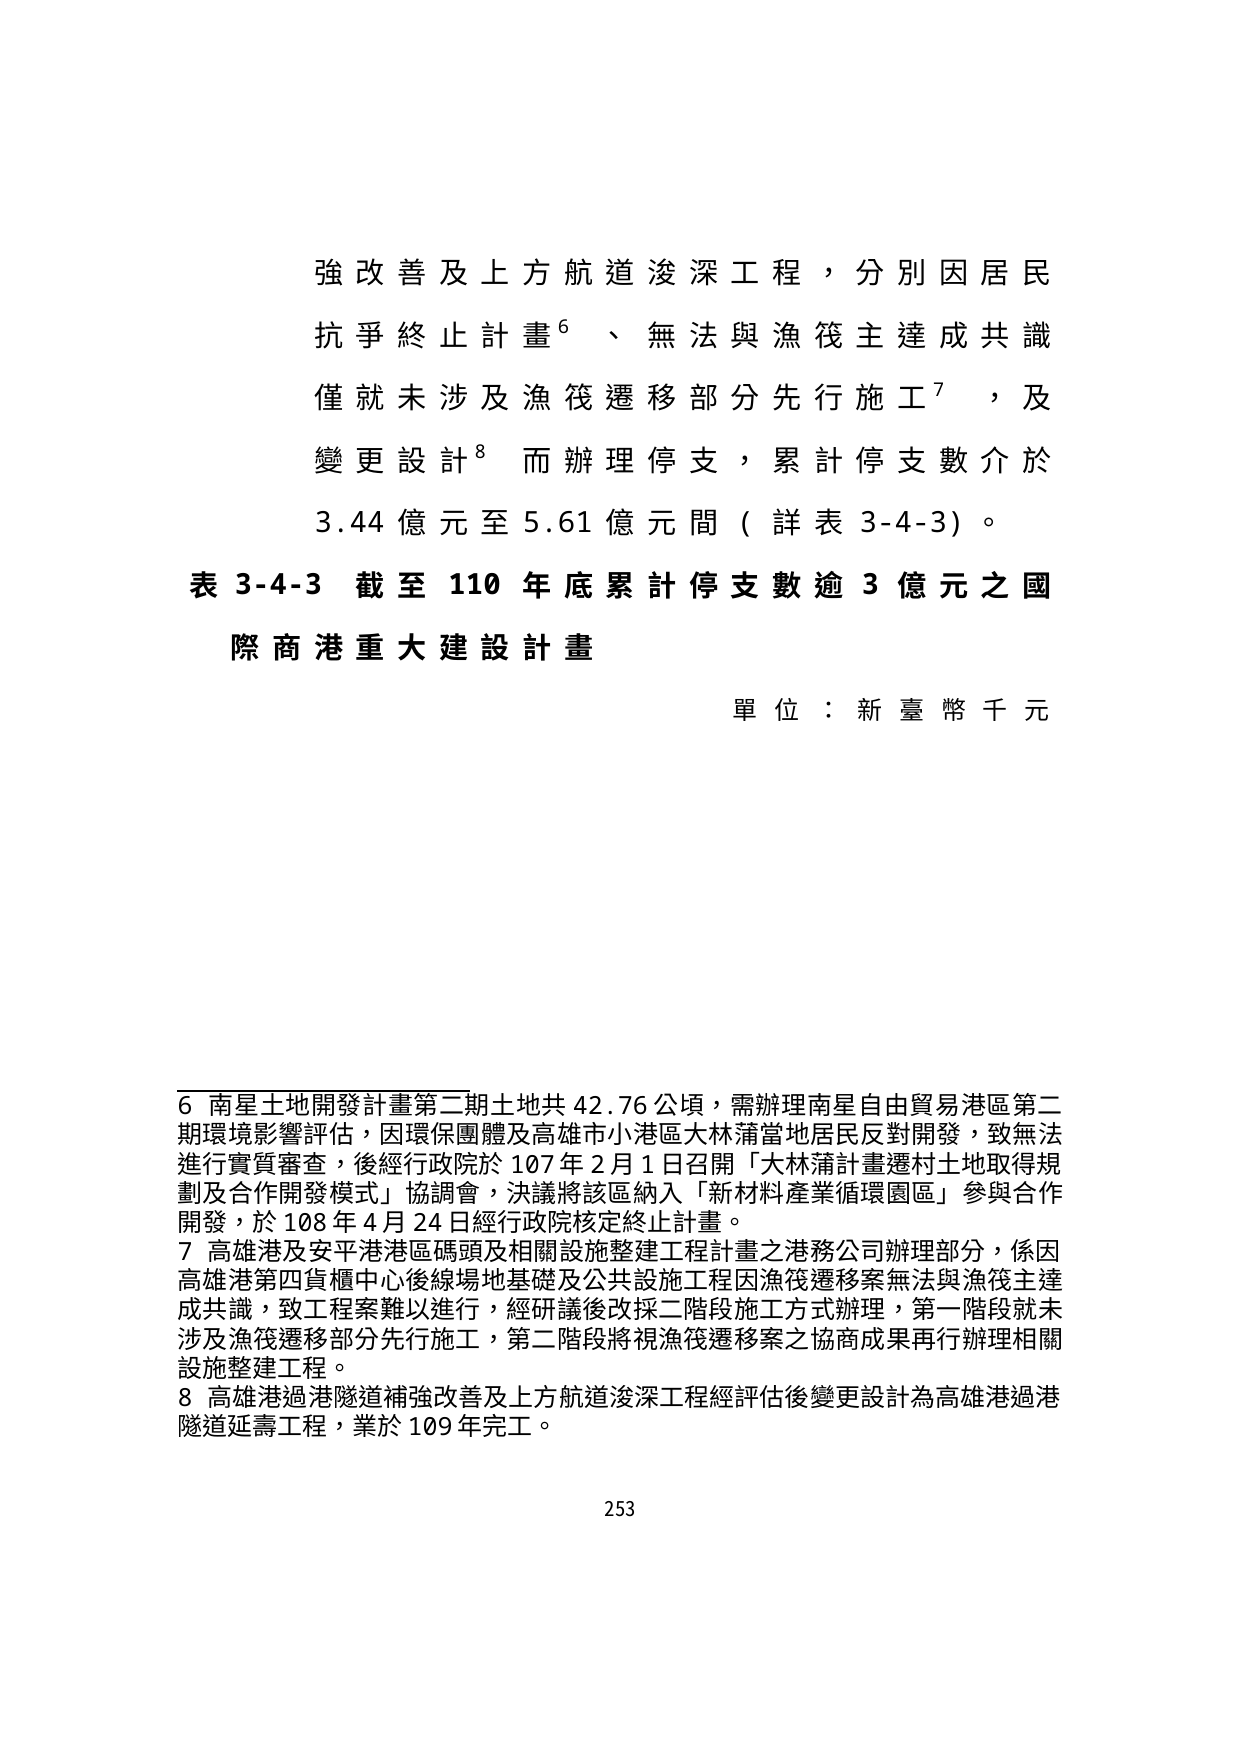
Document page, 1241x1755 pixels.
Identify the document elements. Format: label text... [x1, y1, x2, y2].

text 高雄港過港隧道補強改善及上方航道浚深工程經評估後變更設計為高雄港過港隧道延壽工程，業於109年完工。 [177, 1383, 1063, 1441]
text 表3-4-3 截至110年底累計停支數逾3億元之國際商港重大建設計畫 [183, 542, 1058, 667]
text 單位：新臺幣千元 [183, 667, 1058, 729]
text 南星土地開發計畫第二期土地共42.76公頃，需辦理南星自由貿易港區第二期環境影響評估，因環保團體及高雄市小港區大林蒲當地居民反對開發，致無法進行實質審查，後經行政院於107年2月1日召開「大林蒲計畫遷村土地取得規劃及合作開發模式」協調會，決議將該區納入「新材料產業循環園區」參與合作開發，於108年4月24日經行政院核定終止計畫。 [177, 1091, 1063, 1237]
text 強改善及上方航道浚深工程，分別因居民抗爭終止計畫、無法與漁筏主達成共識僅就未涉及漁筏遷移部分先行施工，及變更設計而辦理停支，累計停支數介於3.44億元至5.61億元間(詳表3-4-3)。 [271, 229, 1058, 542]
text 高雄港及安平港港區碼頭及相關設施整建工程計畫之港務公司辦理部分，係因高雄港第四貨櫃中心後線場地基礎及公共設施工程因漁筏遷移案無法與漁筏主達成共識，致工程案難以進行，經研議後改採二階段施工方式辦理，第一階段就未涉及漁筏遷移部分先行施工，第二階段將視漁筏遷移案之協商成果再行辦理相關設施整建工程。 [177, 1237, 1063, 1383]
